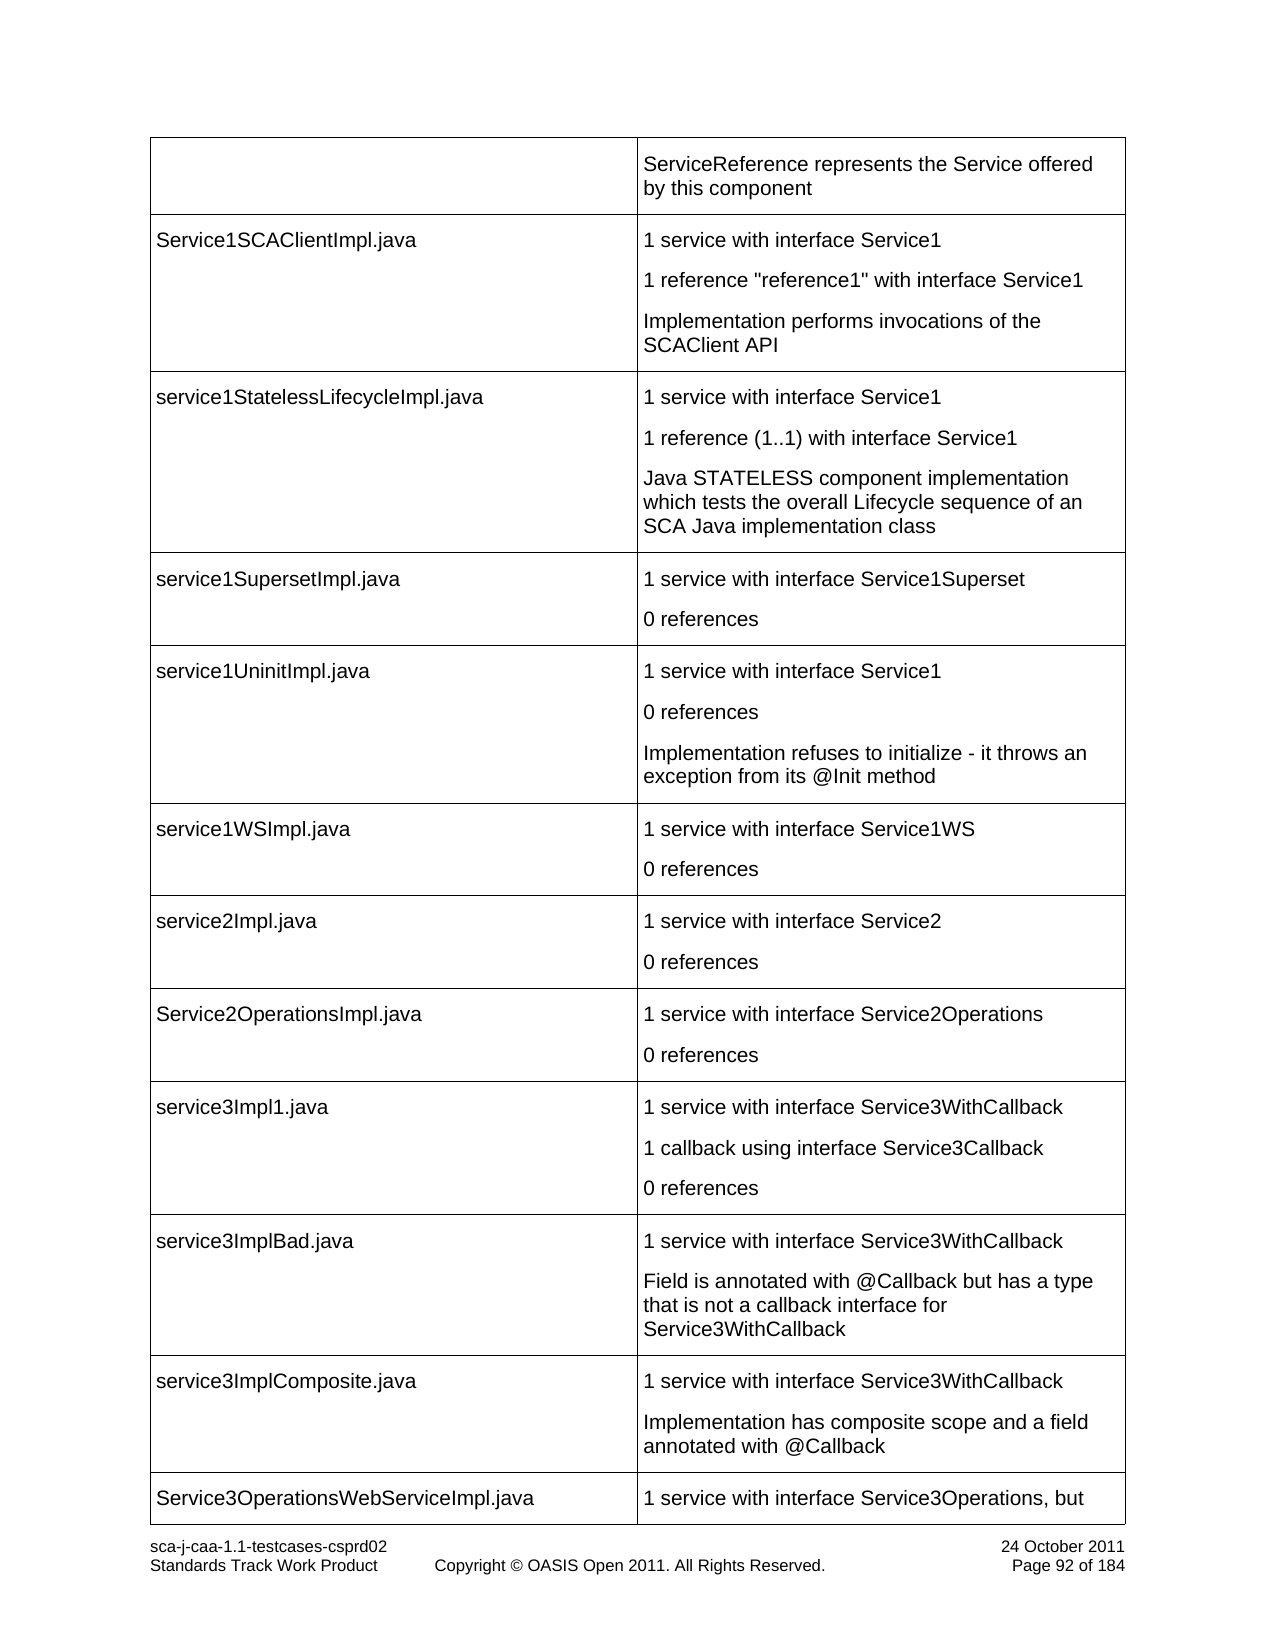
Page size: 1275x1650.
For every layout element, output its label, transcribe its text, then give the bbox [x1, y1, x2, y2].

table_cell Service2OperationsImpl.java [151, 989, 637, 1081]
table_cell 1 service with interface Service2Operations 0 references [638, 989, 1125, 1081]
table_cell service3ImplBad.java [151, 1215, 637, 1355]
table_cell [151, 138, 637, 213]
table_cell service1UninitImpl.java [151, 646, 637, 802]
table_cell ServiceReference represents the Service offered by this component [638, 138, 1125, 213]
table_cell service1StatelessLifecycleImpl.java [151, 372, 637, 552]
table_cell service2Impl.java [151, 896, 637, 988]
table_cell 1 service with interface Service3WithCallback Field is annotated with @Callback but has a type that is not a callback interface for Service3WithCallback [638, 1215, 1125, 1355]
table_cell 1 service with interface Service1 1 reference (1..1) with interface Service1 Java STATELESS component implementation which tests the overall Lifecycle sequence of an SCA Java implementation class [638, 372, 1125, 552]
table_cell service3ImplComposite.java [151, 1356, 637, 1472]
table_cell 1 service with interface Service3WithCallback 1 callback using interface Service3Callback 0 references [638, 1082, 1125, 1214]
table_cell service3Impl1.java [151, 1082, 637, 1214]
table_cell Service1SCAClientImpl.java [151, 215, 637, 371]
table_cell service1SupersetImpl.java [151, 553, 637, 645]
table_cell service1WSImpl.java [151, 804, 637, 895]
table_cell 1 service with interface Service2 0 references [638, 896, 1125, 988]
table_cell Service3OperationsWebServiceImpl.java [151, 1473, 637, 1524]
table_cell 1 service with interface Service3Operations, but [638, 1473, 1125, 1524]
table_cell 1 service with interface Service1Superset 0 references [638, 553, 1125, 645]
table_cell 1 service with interface Service1 1 reference "reference1" with interface Service1 Implementation performs invocations of the SCAClient API [638, 215, 1125, 371]
table_cell 1 service with interface Service3WithCallback Implementation has composite scope and a field annotated with @Callback [638, 1356, 1125, 1472]
table_cell 1 service with interface Service1 0 references Implementation refuses to initialize - it throws an exception from its @Init method [638, 646, 1125, 802]
table_cell 1 service with interface Service1WS 0 references [638, 804, 1125, 895]
